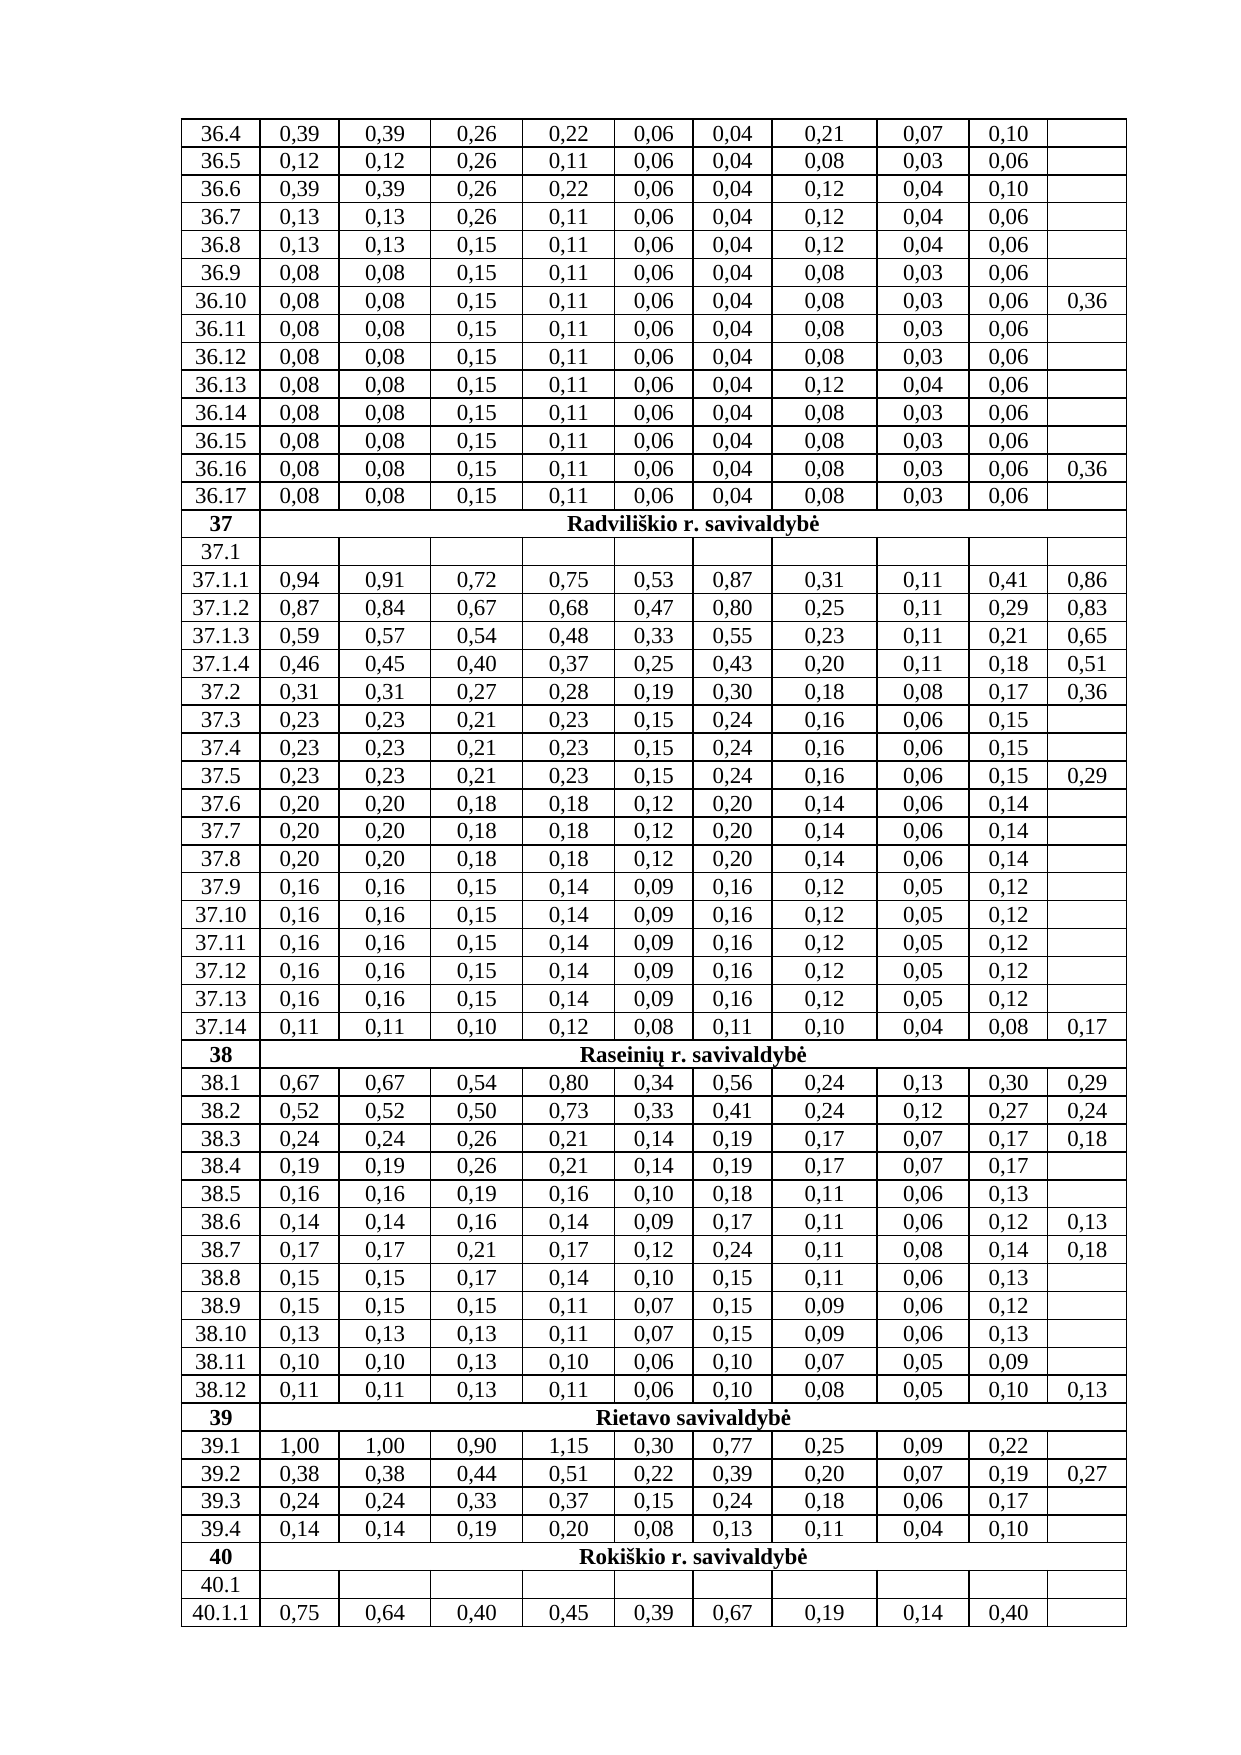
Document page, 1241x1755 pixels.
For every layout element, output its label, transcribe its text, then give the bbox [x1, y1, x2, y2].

table_cell 0,08 [340, 455, 430, 481]
table_cell 0,16 [523, 1181, 614, 1207]
table_cell 0,72 [431, 566, 522, 593]
table_cell 0,14 [340, 1516, 430, 1542]
table_cell 0,19 [970, 1460, 1047, 1486]
table_cell 0,08 [261, 399, 338, 425]
table_cell 38.11 [182, 1348, 259, 1374]
table_cell 0,20 [340, 818, 430, 844]
table_cell 37.1.4 [182, 650, 259, 676]
table_cell 0,14 [523, 873, 614, 900]
table_cell [1048, 901, 1126, 928]
table_cell 0,13 [970, 1320, 1047, 1346]
table_cell 0,17 [694, 1208, 771, 1235]
table_cell 0,06 [615, 371, 692, 397]
table_cell 0,08 [773, 483, 876, 509]
table_cell 0,08 [970, 1013, 1047, 1039]
table_cell 37.1 [182, 538, 259, 565]
table_cell 0,15 [431, 1292, 522, 1318]
table_cell [1048, 203, 1126, 230]
table_cell 38.9 [182, 1292, 259, 1318]
table_cell 0,06 [970, 231, 1047, 258]
table_cell 0,07 [615, 1292, 692, 1318]
table_cell 0,04 [878, 176, 968, 202]
table_cell 0,08 [615, 1516, 692, 1542]
table_cell 0,11 [523, 231, 614, 258]
table_cell 36.4 [182, 120, 259, 146]
table_cell 0,11 [261, 1376, 338, 1402]
table_cell 0,11 [878, 622, 968, 648]
table_cell 0,11 [878, 650, 968, 676]
table_cell 0,15 [431, 873, 522, 900]
table_cell 0,06 [970, 203, 1047, 230]
table_cell 0,40 [970, 1599, 1047, 1626]
table_cell 0,06 [615, 203, 692, 230]
table_cell 0,21 [523, 1125, 614, 1151]
table_cell 0,04 [694, 259, 771, 286]
table_cell 0,12 [773, 873, 876, 900]
table_cell 0,08 [340, 287, 430, 313]
table_cell 0,23 [261, 706, 338, 732]
table_cell 0,14 [523, 1264, 614, 1291]
table_cell 0,30 [694, 678, 771, 704]
table_cell 0,04 [878, 1516, 968, 1542]
table_cell 0,15 [694, 1292, 771, 1318]
table_cell 0,87 [694, 566, 771, 593]
table_cell 38 [182, 1041, 259, 1067]
table_cell 0,21 [773, 120, 876, 146]
table_cell 0,09 [970, 1348, 1047, 1374]
table_cell 0,04 [694, 371, 771, 397]
table_cell 0,08 [261, 455, 338, 481]
table_cell 0,14 [261, 1208, 338, 1235]
table_cell 0,16 [340, 901, 430, 928]
table_cell 0,19 [615, 678, 692, 704]
table_cell 40.1 [182, 1571, 259, 1598]
table_cell 0,24 [261, 1488, 338, 1514]
table_cell 0,06 [615, 455, 692, 481]
table_cell Rokiškio r. savivaldybė [261, 1543, 1126, 1570]
table_cell 0,06 [970, 427, 1047, 453]
table_cell 0,11 [694, 1013, 771, 1039]
table_cell 0,39 [615, 1599, 692, 1626]
table_cell 36.9 [182, 259, 259, 286]
table_cell 0,36 [1048, 678, 1126, 704]
table_cell [1048, 538, 1126, 565]
table_cell 0,06 [615, 148, 692, 174]
table_cell [1048, 706, 1126, 732]
table_cell 0,08 [773, 148, 876, 174]
table_cell 0,31 [261, 678, 338, 704]
table_cell 0,18 [523, 846, 614, 872]
table_cell 0,04 [694, 231, 771, 258]
table_cell 0,14 [970, 790, 1047, 816]
table_cell 39.1 [182, 1432, 259, 1458]
table_cell 37.10 [182, 901, 259, 928]
table_cell 0,12 [970, 957, 1047, 983]
table_cell 0,08 [340, 315, 430, 341]
table_cell 0,21 [431, 762, 522, 788]
table_cell 0,23 [523, 734, 614, 760]
table_cell 37.11 [182, 929, 259, 956]
table_cell 0,14 [615, 1153, 692, 1179]
table_cell 0,08 [340, 427, 430, 453]
table_cell 37 [182, 511, 259, 537]
table_cell 0,08 [340, 483, 430, 509]
table_cell 0,29 [970, 594, 1047, 621]
table_cell 0,06 [878, 1181, 968, 1207]
table_cell [1048, 1153, 1126, 1179]
table_cell 0,25 [615, 650, 692, 676]
table_cell 0,16 [694, 929, 771, 956]
table_cell 0,09 [615, 957, 692, 983]
table_cell 0,16 [340, 985, 430, 1011]
table_cell 0,24 [694, 762, 771, 788]
table_cell 0,07 [878, 1125, 968, 1151]
table_cell 0,44 [431, 1460, 522, 1486]
table_cell 0,14 [523, 901, 614, 928]
table_cell [1048, 1488, 1126, 1514]
table_cell 0,11 [773, 1264, 876, 1291]
table_cell 0,06 [970, 455, 1047, 481]
table_cell 0,17 [773, 1153, 876, 1179]
table_cell 37.2 [182, 678, 259, 704]
table_cell 0,08 [773, 287, 876, 313]
table_cell 0,54 [431, 1069, 522, 1095]
table_cell [615, 538, 692, 565]
table_cell 1,00 [261, 1432, 338, 1458]
table_cell 0,39 [340, 176, 430, 202]
table_cell 0,06 [970, 315, 1047, 341]
table_cell 0,87 [261, 594, 338, 621]
table_cell 0,31 [773, 566, 876, 593]
table_cell 0,13 [970, 1181, 1047, 1207]
table_cell 0,13 [694, 1516, 771, 1542]
table_cell 0,17 [340, 1236, 430, 1263]
table_cell 0,04 [694, 176, 771, 202]
table_cell 0,09 [773, 1292, 876, 1318]
table_cell 38.3 [182, 1125, 259, 1151]
table_cell 0,11 [523, 1292, 614, 1318]
table_cell 0,11 [523, 1376, 614, 1402]
table_cell 0,40 [431, 650, 522, 676]
table_cell 0,33 [431, 1488, 522, 1514]
table_cell 0,05 [878, 1376, 968, 1402]
table_cell 0,05 [878, 873, 968, 900]
table_cell 0,11 [773, 1181, 876, 1207]
table_cell [1048, 957, 1126, 983]
table_cell 0,06 [615, 343, 692, 369]
table_cell 0,23 [261, 762, 338, 788]
table_cell 0,36 [1048, 287, 1126, 313]
table_cell [1048, 343, 1126, 369]
table_cell 0,13 [431, 1376, 522, 1402]
table_cell 0,15 [431, 427, 522, 453]
table_cell 0,11 [523, 315, 614, 341]
table_cell 0,07 [878, 1153, 968, 1179]
table_cell 0,09 [878, 1432, 968, 1458]
table_cell [1048, 259, 1126, 286]
table_cell [1048, 818, 1126, 844]
table_cell 0,18 [523, 818, 614, 844]
table_cell 0,06 [615, 287, 692, 313]
table_cell [1048, 1599, 1126, 1626]
table_cell 0,24 [694, 1236, 771, 1263]
table_cell 0,80 [523, 1069, 614, 1095]
table_cell 0,25 [773, 1432, 876, 1458]
table_cell 0,14 [615, 1125, 692, 1151]
table_cell 0,04 [694, 483, 771, 509]
table_cell 0,03 [878, 399, 968, 425]
table_cell 0,12 [878, 1097, 968, 1123]
table_cell 0,04 [694, 203, 771, 230]
table_cell 0,11 [878, 566, 968, 593]
table_cell 0,15 [431, 343, 522, 369]
table_cell 0,06 [615, 483, 692, 509]
table_cell 0,11 [773, 1208, 876, 1235]
table_cell 0,65 [1048, 622, 1126, 648]
table_cell [1048, 176, 1126, 202]
table_cell 0,15 [431, 231, 522, 258]
table_cell 0,17 [523, 1236, 614, 1263]
table_cell 0,10 [970, 120, 1047, 146]
table_cell 38.2 [182, 1097, 259, 1123]
table_cell 0,52 [261, 1097, 338, 1123]
table_cell 0,12 [773, 371, 876, 397]
table_cell 0,37 [523, 1488, 614, 1514]
table_cell 0,16 [261, 873, 338, 900]
table_cell [1048, 1320, 1126, 1346]
table_cell 0,67 [694, 1599, 771, 1626]
table_cell 0,13 [970, 1264, 1047, 1291]
table_cell [1048, 929, 1126, 956]
table_cell 0,19 [431, 1516, 522, 1542]
table_cell 0,24 [340, 1488, 430, 1514]
table_cell 0,03 [878, 455, 968, 481]
table_cell 0,04 [878, 231, 968, 258]
table_cell 0,15 [615, 1488, 692, 1514]
table_cell 0,18 [694, 1181, 771, 1207]
table_cell 0,06 [878, 1488, 968, 1514]
table_cell 0,12 [615, 846, 692, 872]
table_cell 0,10 [340, 1348, 430, 1374]
table_cell 0,77 [694, 1432, 771, 1458]
table_cell 0,08 [261, 371, 338, 397]
table_cell 0,23 [523, 706, 614, 732]
table_cell 0,34 [615, 1069, 692, 1095]
table_cell 0,13 [1048, 1208, 1126, 1235]
table_cell 0,04 [694, 427, 771, 453]
table_cell 0,54 [431, 622, 522, 648]
table_cell 0,16 [261, 985, 338, 1011]
table_cell 0,20 [261, 790, 338, 816]
table_cell 0,20 [694, 846, 771, 872]
table_cell 0,10 [615, 1181, 692, 1207]
table_cell 0,08 [340, 371, 430, 397]
table_cell 0,11 [523, 1320, 614, 1346]
table_cell 0,06 [878, 1292, 968, 1318]
table_cell 0,27 [431, 678, 522, 704]
table_cell 0,16 [261, 901, 338, 928]
table_cell 0,04 [694, 399, 771, 425]
table_cell 0,10 [261, 1348, 338, 1374]
table_cell 0,14 [523, 929, 614, 956]
table_cell 0,45 [523, 1599, 614, 1626]
table_cell [694, 1571, 771, 1598]
table_cell 0,25 [773, 594, 876, 621]
table_cell 0,17 [970, 1153, 1047, 1179]
table_cell 0,04 [694, 315, 771, 341]
table_cell 0,80 [694, 594, 771, 621]
table_cell 0,39 [340, 120, 430, 146]
table_cell 0,13 [431, 1348, 522, 1374]
table_cell 0,16 [340, 873, 430, 900]
table_cell 0,18 [970, 650, 1047, 676]
table_cell 0,23 [261, 734, 338, 760]
table_cell 0,06 [970, 148, 1047, 174]
table_cell 0,12 [773, 985, 876, 1011]
table_cell 0,07 [773, 1348, 876, 1374]
table_cell 0,06 [970, 371, 1047, 397]
table_cell 36.10 [182, 287, 259, 313]
table_cell 0,08 [340, 399, 430, 425]
table_cell 0,11 [523, 343, 614, 369]
table_cell 36.17 [182, 483, 259, 509]
table_cell 0,17 [773, 1125, 876, 1151]
table_cell 0,10 [970, 1376, 1047, 1402]
table_cell 0,75 [523, 566, 614, 593]
table_cell 0,03 [878, 259, 968, 286]
table_cell 0,14 [773, 818, 876, 844]
table_cell 0,18 [431, 790, 522, 816]
table_cell 0,06 [615, 231, 692, 258]
table_cell 0,11 [523, 427, 614, 453]
table_cell 0,12 [773, 176, 876, 202]
table_cell 0,15 [970, 706, 1047, 732]
table_cell [1048, 985, 1126, 1011]
table_cell 0,22 [523, 120, 614, 146]
table_cell [1048, 790, 1126, 816]
table_cell 0,11 [523, 455, 614, 481]
table_cell 0,12 [970, 901, 1047, 928]
table_cell 0,03 [878, 287, 968, 313]
table_cell [970, 1571, 1047, 1598]
table_cell 0,15 [615, 734, 692, 760]
table_cell 0,19 [694, 1153, 771, 1179]
table_cell 0,52 [340, 1097, 430, 1123]
table_cell 38.8 [182, 1264, 259, 1291]
table_cell 39.3 [182, 1488, 259, 1514]
table_cell 0,11 [523, 259, 614, 286]
table_cell 0,45 [340, 650, 430, 676]
table_cell 0,67 [261, 1069, 338, 1095]
table_cell 0,23 [773, 622, 876, 648]
table_cell 0,06 [615, 1348, 692, 1374]
table_cell 0,15 [431, 315, 522, 341]
table_cell 0,12 [523, 1013, 614, 1039]
table_cell 0,05 [878, 901, 968, 928]
table_cell 0,21 [431, 706, 522, 732]
table_cell 0,15 [431, 371, 522, 397]
table_cell 0,13 [261, 231, 338, 258]
table_cell 0,43 [694, 650, 771, 676]
table_cell 0,06 [878, 734, 968, 760]
table_cell 0,57 [340, 622, 430, 648]
table_cell 0,14 [878, 1599, 968, 1626]
table_cell 0,33 [615, 622, 692, 648]
table_cell [1048, 315, 1126, 341]
table_cell 0,11 [523, 287, 614, 313]
table_cell [1048, 148, 1126, 174]
table_cell [261, 538, 338, 565]
table_cell 0,09 [773, 1320, 876, 1346]
table_cell 0,15 [431, 399, 522, 425]
table_cell 0,06 [615, 176, 692, 202]
table_cell 0,55 [694, 622, 771, 648]
table_cell 0,26 [431, 1153, 522, 1179]
table_cell 38.7 [182, 1236, 259, 1263]
table_cell 0,15 [694, 1264, 771, 1291]
table_cell 0,86 [1048, 566, 1126, 593]
table_cell 0,08 [615, 1013, 692, 1039]
table_cell 38.6 [182, 1208, 259, 1235]
table_cell 0,07 [878, 1460, 968, 1486]
table_cell 0,19 [261, 1153, 338, 1179]
table_cell 0,08 [340, 343, 430, 369]
table_cell 0,11 [523, 371, 614, 397]
table_cell 0,20 [340, 790, 430, 816]
table_cell 0,18 [431, 818, 522, 844]
table_cell 0,18 [1048, 1125, 1126, 1151]
table_cell [1048, 1348, 1126, 1374]
table_cell 0,12 [970, 929, 1047, 956]
table_cell 40.1.1 [182, 1599, 259, 1626]
table_cell [773, 538, 876, 565]
table_cell 0,26 [431, 203, 522, 230]
table_cell 0,28 [523, 678, 614, 704]
table_cell [694, 538, 771, 565]
table_cell 0,38 [261, 1460, 338, 1486]
table_cell 0,14 [970, 846, 1047, 872]
table_cell 37.1.2 [182, 594, 259, 621]
table_cell 0,40 [431, 1599, 522, 1626]
table_cell [340, 1571, 430, 1598]
table_cell 0,08 [261, 287, 338, 313]
table_cell 0,51 [523, 1460, 614, 1486]
table_cell [878, 1571, 968, 1598]
table_cell 36.16 [182, 455, 259, 481]
table_cell 0,47 [615, 594, 692, 621]
table_cell 0,10 [694, 1348, 771, 1374]
table_cell 0,16 [694, 957, 771, 983]
table_cell Radviliškio r. savivaldybė [261, 511, 1126, 537]
table_cell 0,90 [431, 1432, 522, 1458]
table_cell 0,11 [340, 1376, 430, 1402]
table_cell [1048, 734, 1126, 760]
table_cell 0,06 [878, 762, 968, 788]
table_cell 37.5 [182, 762, 259, 788]
table_cell 0,04 [878, 203, 968, 230]
table_cell 37.9 [182, 873, 259, 900]
table_cell [1048, 371, 1126, 397]
table_cell 37.6 [182, 790, 259, 816]
table_cell 0,26 [431, 176, 522, 202]
table_cell 0,12 [615, 790, 692, 816]
table_cell 0,08 [878, 1236, 968, 1263]
table_cell 0,20 [340, 846, 430, 872]
table_cell 0,06 [615, 315, 692, 341]
table_cell [1048, 1181, 1126, 1207]
table_cell 0,16 [773, 734, 876, 760]
table_cell [1048, 846, 1126, 872]
table_cell 0,08 [773, 1376, 876, 1402]
table_cell 0,19 [431, 1181, 522, 1207]
table_cell 39.2 [182, 1460, 259, 1486]
table_cell 0,04 [878, 1013, 968, 1039]
table_cell 0,36 [1048, 455, 1126, 481]
table_cell 0,11 [340, 1013, 430, 1039]
table_cell 0,29 [1048, 762, 1126, 788]
table_cell 0,09 [615, 873, 692, 900]
table_cell 0,06 [970, 259, 1047, 286]
table_cell 0,24 [340, 1125, 430, 1151]
table_cell 0,24 [773, 1097, 876, 1123]
table_cell [878, 538, 968, 565]
table_cell 0,19 [694, 1125, 771, 1151]
table_cell 0,37 [523, 650, 614, 676]
table_cell 0,16 [431, 1208, 522, 1235]
table_cell 0,16 [340, 1181, 430, 1207]
table_cell [1048, 1516, 1126, 1542]
table_cell 37.12 [182, 957, 259, 983]
table_cell 0,20 [523, 1516, 614, 1542]
table_cell 0,05 [878, 1348, 968, 1374]
table_cell 0,10 [773, 1013, 876, 1039]
table_cell 0,18 [1048, 1236, 1126, 1263]
table_cell [615, 1571, 692, 1598]
table_cell 0,24 [1048, 1097, 1126, 1123]
table_cell 0,56 [694, 1069, 771, 1095]
table_cell 0,16 [261, 929, 338, 956]
table_cell 0,17 [1048, 1013, 1126, 1039]
table_cell 37.1.1 [182, 566, 259, 593]
table_cell 0,15 [431, 985, 522, 1011]
table_cell 0,14 [773, 790, 876, 816]
table_cell 0,73 [523, 1097, 614, 1123]
table_cell 0,17 [970, 1488, 1047, 1514]
table_cell 1,00 [340, 1432, 430, 1458]
table_cell 0,08 [773, 427, 876, 453]
table_cell 0,15 [431, 957, 522, 983]
table_cell 0,09 [615, 985, 692, 1011]
table_cell [1048, 231, 1126, 258]
table_cell 0,12 [340, 148, 430, 174]
table_cell 0,16 [773, 762, 876, 788]
table_cell 0,05 [878, 985, 968, 1011]
table_cell 0,14 [523, 985, 614, 1011]
table_cell 0,39 [261, 120, 338, 146]
table_cell 0,23 [340, 706, 430, 732]
table_cell 0,15 [615, 762, 692, 788]
table_cell 0,14 [523, 1208, 614, 1235]
table_cell 0,20 [694, 818, 771, 844]
table_cell 0,15 [431, 901, 522, 928]
table_cell 0,03 [878, 483, 968, 509]
table_cell [970, 538, 1047, 565]
table_cell 0,08 [261, 343, 338, 369]
table_cell 0,03 [878, 343, 968, 369]
table_cell 36.6 [182, 176, 259, 202]
table_cell 0,19 [773, 1599, 876, 1626]
table_cell 0,11 [773, 1236, 876, 1263]
table_cell 0,21 [523, 1153, 614, 1179]
table_cell [773, 1571, 876, 1598]
table_cell 0,17 [970, 1125, 1047, 1151]
table_cell 0,09 [615, 1208, 692, 1235]
table_cell 0,15 [340, 1292, 430, 1318]
table_cell 0,17 [431, 1264, 522, 1291]
table_cell 0,17 [261, 1236, 338, 1263]
table_cell [1048, 120, 1126, 146]
table_cell [431, 1571, 522, 1598]
table_cell 36.15 [182, 427, 259, 453]
table_cell 0,31 [340, 678, 430, 704]
table_cell 0,51 [1048, 650, 1126, 676]
table_cell 0,08 [261, 315, 338, 341]
table_cell 0,10 [523, 1348, 614, 1374]
table_cell 0,11 [773, 1516, 876, 1542]
table_cell 38.10 [182, 1320, 259, 1346]
table_cell 0,06 [615, 427, 692, 453]
table_cell 0,50 [431, 1097, 522, 1123]
table_cell 0,15 [431, 259, 522, 286]
table_cell 0,16 [261, 1181, 338, 1207]
table_cell 0,16 [340, 957, 430, 983]
table_cell 0,15 [970, 762, 1047, 788]
table_cell 0,04 [694, 148, 771, 174]
table_cell 0,18 [523, 790, 614, 816]
table_cell 0,13 [340, 1320, 430, 1346]
table_cell 37.8 [182, 846, 259, 872]
table_cell 0,15 [431, 287, 522, 313]
table_cell 0,10 [615, 1264, 692, 1291]
table_cell 0,41 [694, 1097, 771, 1123]
table_cell 0,21 [431, 1236, 522, 1263]
table_cell 38.4 [182, 1153, 259, 1179]
table_cell [1048, 1571, 1126, 1598]
table_cell 0,14 [773, 846, 876, 872]
table_cell 0,15 [340, 1264, 430, 1291]
table_cell 0,12 [970, 1208, 1047, 1235]
table_cell 0,06 [878, 1208, 968, 1235]
table_cell 0,21 [431, 734, 522, 760]
table_cell 0,05 [878, 929, 968, 956]
table_cell 37.13 [182, 985, 259, 1011]
table_cell 0,20 [694, 790, 771, 816]
table_cell 0,06 [878, 790, 968, 816]
table_cell 0,12 [970, 1292, 1047, 1318]
table_cell 0,06 [970, 483, 1047, 509]
table_cell 38.5 [182, 1181, 259, 1207]
table_cell 0,15 [261, 1292, 338, 1318]
table_cell 0,83 [1048, 594, 1126, 621]
table_cell 0,04 [878, 371, 968, 397]
table_cell 0,06 [615, 399, 692, 425]
table_cell 0,06 [878, 818, 968, 844]
table_cell 0,12 [773, 929, 876, 956]
table_cell 36.11 [182, 315, 259, 341]
table_cell 0,15 [615, 706, 692, 732]
table_cell 0,11 [523, 483, 614, 509]
table_cell 0,91 [340, 566, 430, 593]
table_cell 0,12 [615, 818, 692, 844]
table_cell 0,15 [694, 1320, 771, 1346]
table_cell 0,04 [694, 455, 771, 481]
table_cell 0,10 [970, 1516, 1047, 1542]
table_cell 0,24 [261, 1125, 338, 1151]
table_cell 0,08 [773, 343, 876, 369]
table_cell 0,67 [340, 1069, 430, 1095]
table_cell 0,10 [694, 1376, 771, 1402]
table_cell 38.12 [182, 1376, 259, 1402]
table_cell 0,14 [340, 1208, 430, 1235]
table_cell 0,13 [431, 1320, 522, 1346]
table_cell 0,53 [615, 566, 692, 593]
table_cell 0,67 [431, 594, 522, 621]
table_cell 0,05 [878, 957, 968, 983]
table_cell 0,13 [340, 231, 430, 258]
table_cell 0,24 [773, 1069, 876, 1095]
table_cell 0,15 [970, 734, 1047, 760]
table_cell 40 [182, 1543, 259, 1570]
table_cell 0,19 [340, 1153, 430, 1179]
table_cell 0,16 [340, 929, 430, 956]
table_cell 0,22 [523, 176, 614, 202]
table_cell 0,04 [694, 120, 771, 146]
table_cell 0,16 [694, 873, 771, 900]
table_cell 0,06 [970, 287, 1047, 313]
table_cell 0,24 [694, 706, 771, 732]
table_cell [523, 538, 614, 565]
table_cell 0,30 [615, 1432, 692, 1458]
table_cell 0,14 [261, 1516, 338, 1542]
table_cell 0,24 [694, 734, 771, 760]
table_cell [1048, 483, 1126, 509]
table_cell 0,03 [878, 315, 968, 341]
table_cell 0,18 [773, 1488, 876, 1514]
table_cell 0,08 [878, 678, 968, 704]
table_cell 0,12 [773, 957, 876, 983]
table_cell 0,15 [431, 483, 522, 509]
table_cell 0,11 [261, 1013, 338, 1039]
table_cell 0,13 [261, 1320, 338, 1346]
table_cell 0,41 [970, 566, 1047, 593]
table_cell 0,12 [773, 203, 876, 230]
table_cell 0,04 [694, 343, 771, 369]
table_cell 0,39 [261, 176, 338, 202]
table_cell 0,07 [615, 1320, 692, 1346]
table_cell 0,20 [261, 846, 338, 872]
table_cell 0,22 [615, 1460, 692, 1486]
table_cell 0,14 [970, 818, 1047, 844]
table_cell 0,22 [970, 1432, 1047, 1458]
table_cell 36.12 [182, 343, 259, 369]
table_cell [1048, 399, 1126, 425]
table_cell 0,08 [340, 259, 430, 286]
table_cell 36.5 [182, 148, 259, 174]
table_cell 0,29 [1048, 1069, 1126, 1095]
table_cell 0,06 [615, 1376, 692, 1402]
table_cell 0,11 [523, 203, 614, 230]
table_cell 0,27 [1048, 1460, 1126, 1486]
table_cell 0,16 [694, 985, 771, 1011]
table_cell 38.1 [182, 1069, 259, 1095]
table_cell 0,03 [878, 427, 968, 453]
table_cell 0,11 [523, 399, 614, 425]
table_cell 37.4 [182, 734, 259, 760]
table_cell [431, 538, 522, 565]
table_cell 0,26 [431, 1125, 522, 1151]
table_cell 0,68 [523, 594, 614, 621]
table_cell [1048, 873, 1126, 900]
table_cell 0,06 [615, 259, 692, 286]
table_cell 0,20 [261, 818, 338, 844]
table_cell 39.4 [182, 1516, 259, 1542]
table_cell 0,18 [773, 678, 876, 704]
table_cell 0,27 [970, 1097, 1047, 1123]
table_cell 0,12 [773, 901, 876, 928]
table_cell 37.7 [182, 818, 259, 844]
table_cell 0,46 [261, 650, 338, 676]
table_cell 0,06 [970, 399, 1047, 425]
table_cell 36.7 [182, 203, 259, 230]
table_cell 0,04 [694, 287, 771, 313]
table_cell 0,26 [431, 148, 522, 174]
table_cell 0,08 [261, 483, 338, 509]
table_cell 0,23 [523, 762, 614, 788]
table_cell [523, 1571, 614, 1598]
table_cell 0,06 [878, 846, 968, 872]
table_cell 0,94 [261, 566, 338, 593]
table_cell Raseinių r. savivaldybė [261, 1041, 1126, 1067]
table_cell 0,16 [773, 706, 876, 732]
table_cell [261, 1571, 338, 1598]
table_cell 0,11 [523, 148, 614, 174]
table_cell 0,24 [694, 1488, 771, 1514]
table_cell 0,08 [773, 455, 876, 481]
table_cell 1,15 [523, 1432, 614, 1458]
table_cell 0,08 [773, 399, 876, 425]
table_cell 0,39 [694, 1460, 771, 1486]
table_cell 0,84 [340, 594, 430, 621]
table_cell 0,11 [878, 594, 968, 621]
table_cell [1048, 1292, 1126, 1318]
table_cell 37.1.3 [182, 622, 259, 648]
table_cell 0,08 [773, 315, 876, 341]
table_cell 0,15 [431, 455, 522, 481]
table_cell Rietavo savivaldybė [261, 1404, 1126, 1430]
table_cell [340, 538, 430, 565]
table_cell 0,13 [340, 203, 430, 230]
table_cell 0,13 [878, 1069, 968, 1095]
table_cell [1048, 1432, 1126, 1458]
table_cell 0,64 [340, 1599, 430, 1626]
table_cell 0,15 [431, 929, 522, 956]
table_cell 0,59 [261, 622, 338, 648]
table_cell 0,12 [615, 1236, 692, 1263]
table_cell 0,13 [261, 203, 338, 230]
table_cell 0,12 [970, 985, 1047, 1011]
table_cell 0,07 [878, 120, 968, 146]
table_cell [1048, 427, 1126, 453]
table_cell 0,06 [878, 1264, 968, 1291]
table_cell 0,75 [261, 1599, 338, 1626]
table_cell 0,33 [615, 1097, 692, 1123]
table_cell 0,12 [773, 231, 876, 258]
table_cell 0,08 [261, 427, 338, 453]
table_cell 0,13 [1048, 1376, 1126, 1402]
table_cell 0,06 [615, 120, 692, 146]
table_cell 0,08 [773, 259, 876, 286]
table_cell 37.14 [182, 1013, 259, 1039]
table_cell 0,12 [970, 873, 1047, 900]
table_cell 0,09 [615, 929, 692, 956]
table_cell 39 [182, 1404, 259, 1430]
table_cell 0,26 [431, 120, 522, 146]
table_cell 0,17 [970, 678, 1047, 704]
table_cell 0,21 [970, 622, 1047, 648]
table_cell 0,06 [970, 343, 1047, 369]
table_cell 37.3 [182, 706, 259, 732]
table_cell [1048, 1264, 1126, 1291]
table_cell 0,20 [773, 650, 876, 676]
table_cell 0,38 [340, 1460, 430, 1486]
table_cell 0,10 [431, 1013, 522, 1039]
table_cell 0,14 [523, 957, 614, 983]
table_cell 0,23 [340, 734, 430, 760]
table_cell 0,09 [615, 901, 692, 928]
table_cell 36.14 [182, 399, 259, 425]
table_cell 0,06 [878, 706, 968, 732]
table_cell 0,15 [261, 1264, 338, 1291]
table_cell 36.13 [182, 371, 259, 397]
table_cell 0,10 [970, 176, 1047, 202]
table_cell 0,23 [340, 762, 430, 788]
table_cell 0,30 [970, 1069, 1047, 1095]
table_cell 0,12 [261, 148, 338, 174]
table_cell 0,16 [694, 901, 771, 928]
table_cell 0,20 [773, 1460, 876, 1486]
table_cell 0,18 [431, 846, 522, 872]
table_cell 36.8 [182, 231, 259, 258]
table_cell 0,16 [261, 957, 338, 983]
table_cell 0,48 [523, 622, 614, 648]
table_cell 0,03 [878, 148, 968, 174]
table_cell 0,14 [970, 1236, 1047, 1263]
table_cell 0,06 [878, 1320, 968, 1346]
table_cell 0,08 [261, 259, 338, 286]
